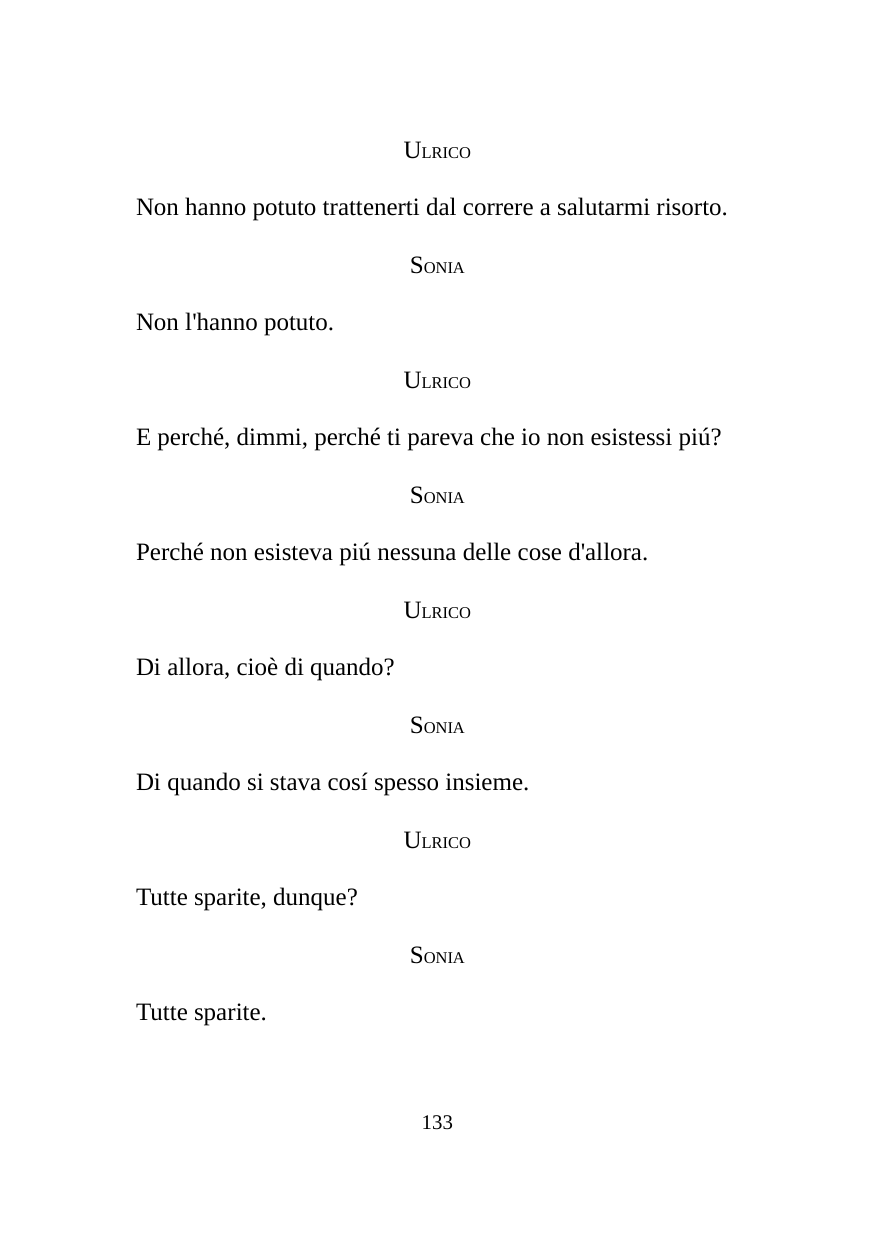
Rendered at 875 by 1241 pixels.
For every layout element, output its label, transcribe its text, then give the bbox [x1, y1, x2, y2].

text Ulrico [106, 825, 768, 854]
text Di allora, cioè di quando? [106, 652, 768, 681]
text Sonia [106, 250, 768, 279]
text Ulrico [106, 135, 768, 164]
text Sonia [106, 480, 768, 509]
text Ulrico [106, 365, 768, 394]
text Perché non esisteva piú nessuna delle cose d'allora. [106, 537, 768, 566]
text Di quando si stava cosí spesso insieme. [106, 767, 768, 796]
text Ulrico [106, 595, 768, 624]
text Tutte sparite, dunque? [106, 882, 768, 911]
text Non hanno potuto trattenerti dal correre a salutarmi risorto. [106, 192, 768, 221]
text Sonia [106, 710, 768, 739]
text Tutte sparite. [106, 997, 768, 1026]
text Sonia [106, 940, 768, 969]
text Non l'hanno potuto. [106, 307, 768, 336]
text E perché, dimmi, perché ti pareva che io non esistessi piú? [106, 422, 768, 451]
